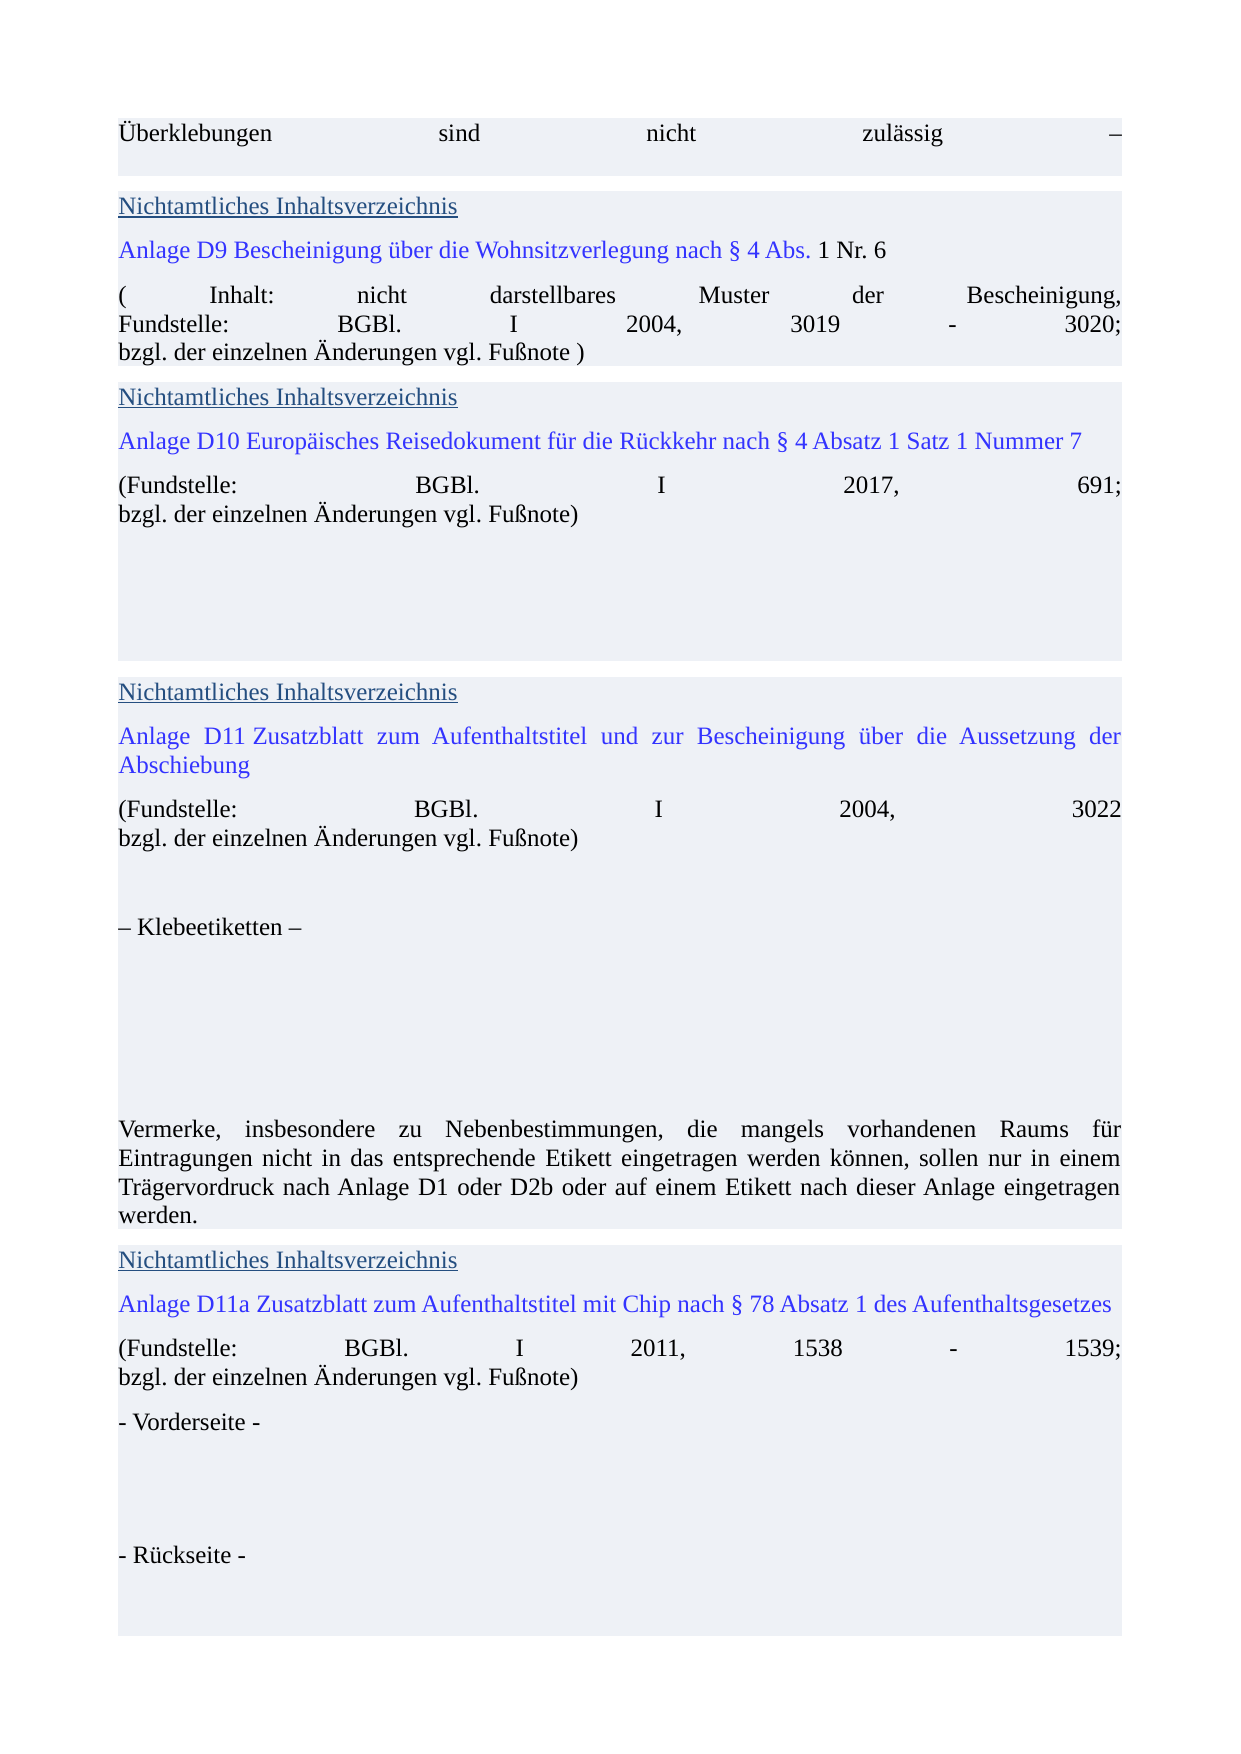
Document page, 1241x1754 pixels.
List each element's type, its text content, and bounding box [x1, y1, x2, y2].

text Nichtamtliches Inhaltsverzeichnis [118, 1245, 1122, 1273]
text Vermerke, insbesondere zu Nebenbestimmungen, die mangels vorhandenen Raums für Eintragungen nicht in das entsprechende Etikett eingetragen werden können, sollen nur in einem Trägervordruck nach Anlage D1 oder D2b oder auf einem Etikett nach dieser Anlage eingetragen werden. [118, 1114, 1122, 1229]
text Überklebungen sind nicht zulässig – [118, 118, 1122, 176]
text - Rückseite - [118, 1540, 1122, 1568]
text – Klebeetiketten – [118, 912, 1122, 941]
text Nichtamtliches Inhaltsverzeichnis [118, 191, 1122, 220]
subtitle Anlage D9 Bescheinigung über die Wohnsitzverlegung nach § 4 Abs. 1 Nr. 6 [118, 236, 1122, 264]
subtitle Anlage D11a Zusatzblatt zum Aufenthaltstitel mit Chip nach § 78 Absatz 1 des Aufenthaltsgesetzes [118, 1289, 1122, 1318]
table_cell [118, 1035, 1122, 1070]
subtitle Anlage D10 Europäisches Reisedokument für die Rückkehr nach § 4 Absatz 1 Satz 1 Nummer 7 [118, 426, 1122, 455]
text (Fundstelle: BGBl. I 2011, 1538 - 1539; bzgl. der einzelnen Änderungen vgl. Fußnote) [118, 1333, 1122, 1391]
table_header [118, 1001, 1122, 1035]
subtitle Anlage D11 Zusatzblatt zum Aufenthaltstitel und zur Bescheinigung über die Aussetzung der Abschiebung [118, 721, 1122, 779]
text (Fundstelle: BGBl. I 2017, 691; bzgl. der einzelnen Änderungen vgl. Fußnote) [118, 471, 1122, 528]
text (Fundstelle: BGBl. I 2004, 3022 bzgl. der einzelnen Änderungen vgl. Fußnote) [118, 794, 1122, 852]
text - Vorderseite - [118, 1407, 1122, 1435]
text Nichtamtliches Inhaltsverzeichnis [118, 677, 1122, 706]
text Nichtamtliches Inhaltsverzeichnis [118, 382, 1122, 411]
text ( Inhalt: nicht darstellbares Muster der Bescheinigung, Fundstelle: BGBl. I 2004, 3019 - 3020; bzgl. der einzelnen Änderungen vgl. Fußnote ) [118, 280, 1122, 366]
